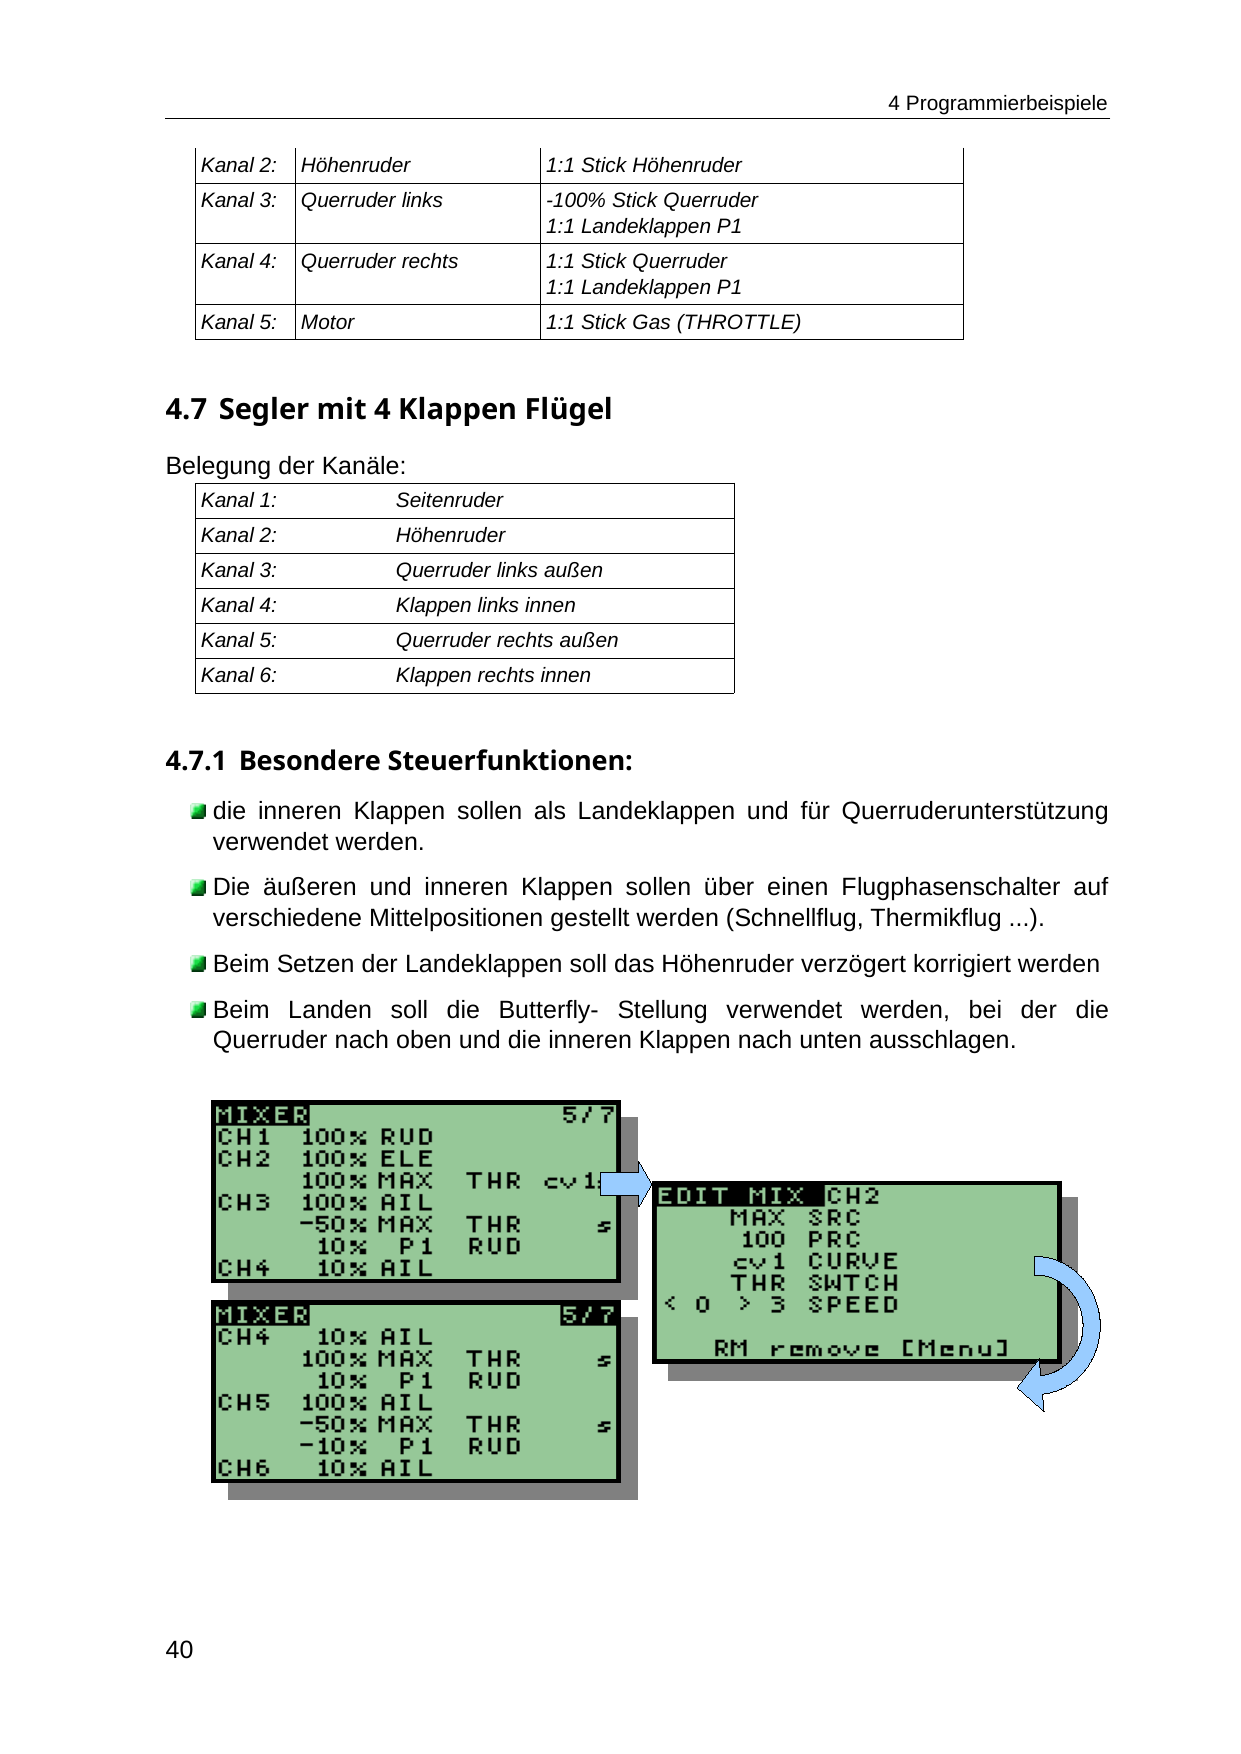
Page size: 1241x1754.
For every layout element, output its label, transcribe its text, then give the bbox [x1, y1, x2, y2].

table_cell Klappen links innen [390, 589, 734, 623]
picture [216, 1105, 617, 1279]
table_cell 1:1 Stick Gas (THROTTLE) [541, 305, 963, 339]
table_cell Kanal 2: [196, 148, 295, 183]
table_cell Kanal 5: [196, 624, 390, 658]
table_cell Querruder rechts außen [390, 624, 734, 658]
picture [190, 879, 206, 896]
table_cell Kanal 5: [196, 305, 295, 339]
table_cell Höhenruder [390, 519, 734, 553]
list Die äußeren und inneren Klappen sollen über einen Flugphasenschalter auf verschiedene Mittelpositionen gestellt werden (Schnellflug, Thermikflug ...). [189, 873, 1110, 932]
table_cell Kanal 3: [196, 554, 390, 588]
table_cell Höhenruder [296, 148, 540, 183]
text Belegung der Kanäle: [165, 452, 1110, 480]
subtitle Segler mit 4 Klappen Flügel [165, 388, 1110, 427]
table_cell Motor [296, 305, 540, 339]
list Beim Setzen der Landeklappen soll das Höhenruder verzögert korrigiert werden [189, 950, 1110, 978]
table_cell Querruder rechts [296, 244, 540, 304]
table_cell Kanal 4: [196, 244, 295, 304]
table_cell -100% Stick Querruder 1:1 Landeklappen P1 [541, 184, 963, 243]
picture [656, 1185, 1057, 1359]
table_cell Querruder links außen [390, 554, 734, 588]
list Beim Landen soll die Butterfly- Stellung verwendet werden, bei der die Querruder nach oben und die inneren Klappen nach unten ausschlagen. [189, 996, 1110, 1054]
picture [190, 803, 206, 819]
picture [190, 955, 206, 972]
table_cell Querruder links [296, 184, 540, 243]
table_cell Kanal 6: [196, 659, 390, 693]
table_cell Kanal 3: [196, 184, 295, 243]
list die inneren Klappen sollen als Landeklappen und für Querruderunterstützung verwendet werden. [189, 797, 1110, 856]
table_cell 1:1 Stick Querruder 1:1 Landeklappen P1 [541, 244, 963, 304]
table_cell Klappen rechts innen [390, 659, 734, 693]
table_cell Kanal 2: [196, 519, 390, 553]
table_header Kanal 1: [196, 484, 390, 518]
table_header Seitenruder [390, 484, 734, 518]
table_cell Kanal 4: [196, 589, 390, 623]
picture [190, 1001, 206, 1018]
picture [216, 1305, 617, 1479]
table_cell 1:1 Stick Höhenruder [541, 148, 963, 183]
subtitle Besondere Steuerfunktionen: [165, 742, 1110, 778]
